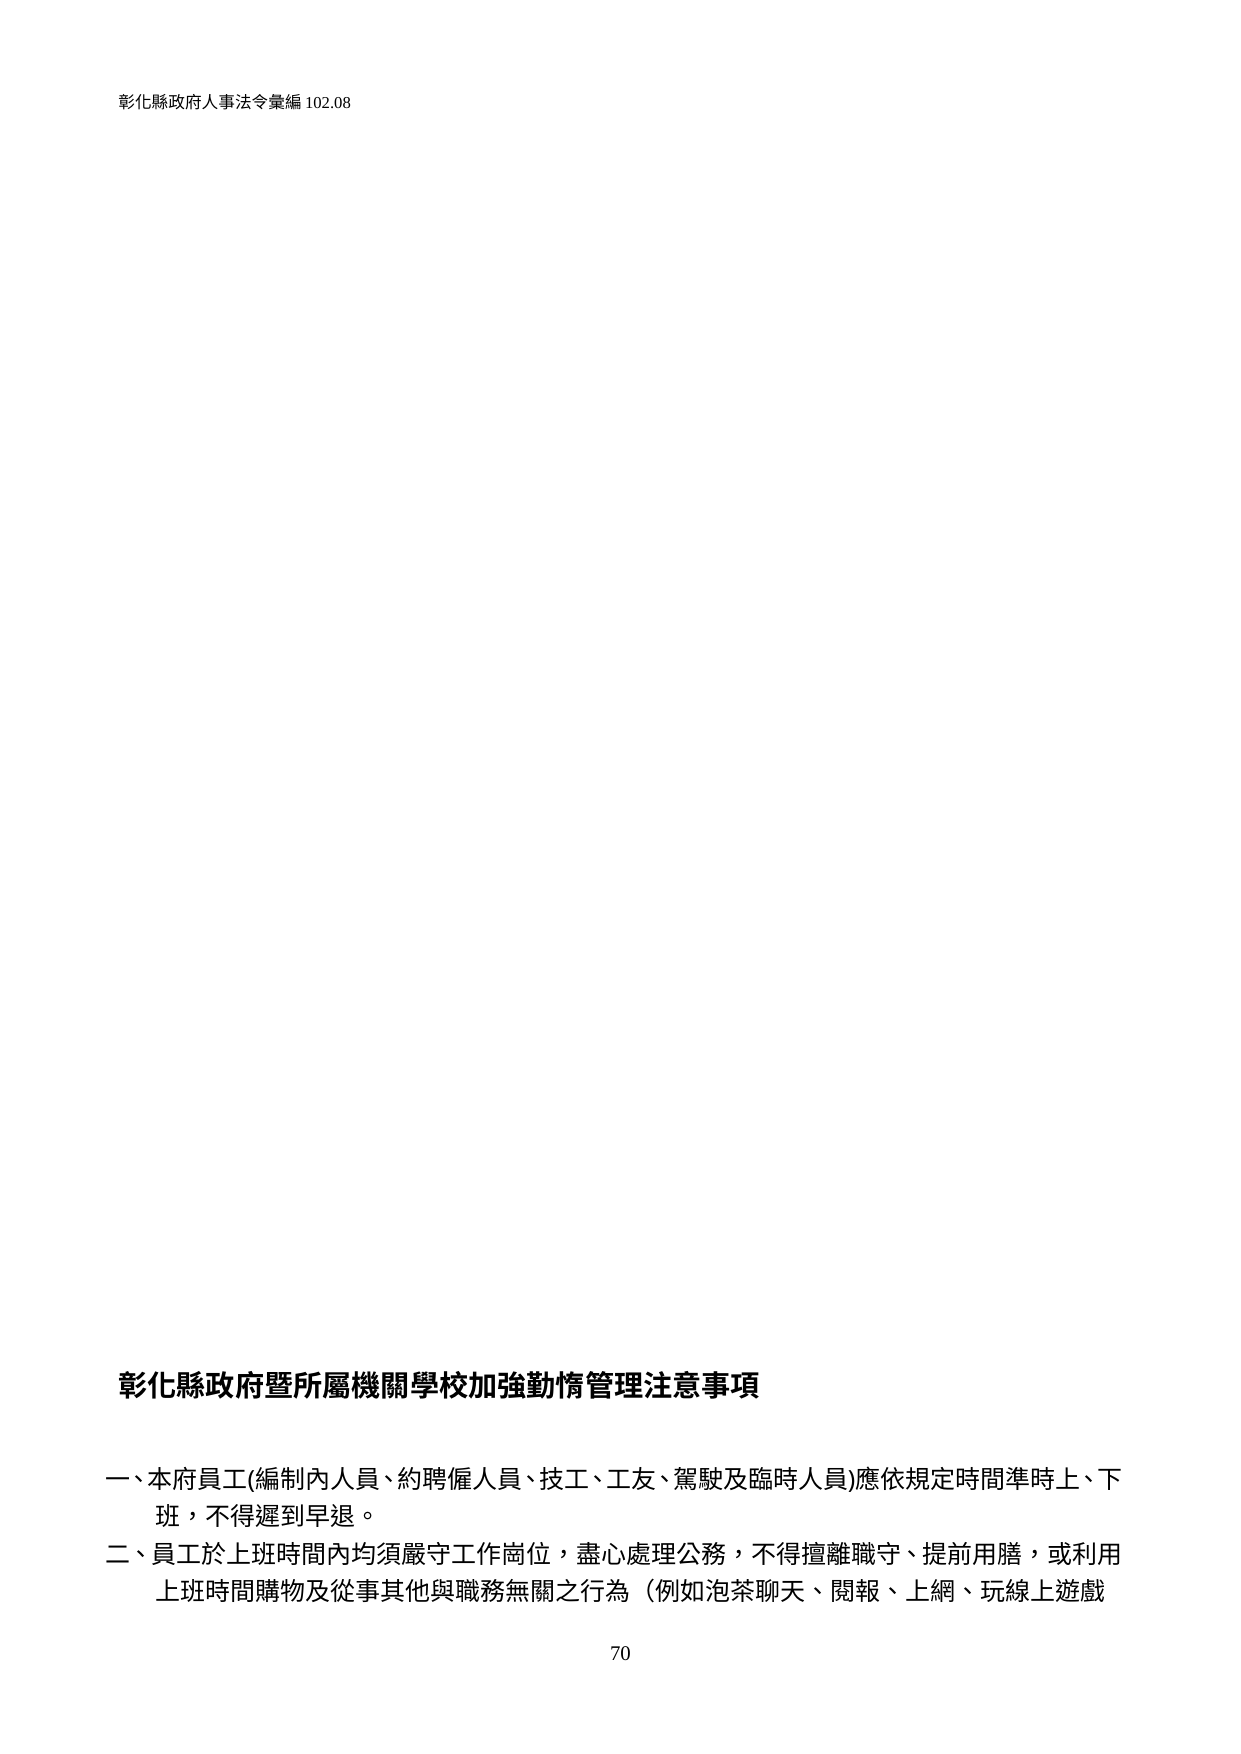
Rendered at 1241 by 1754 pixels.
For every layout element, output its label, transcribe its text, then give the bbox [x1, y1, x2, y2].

subtitle 彰化縣政府暨所屬機關學校加強勤惰管理注意事項 [118, 1346, 1122, 1421]
text 二、員工於上班時間內均須嚴守工作崗位，盡心處理公務，不得擅離職守、提前用膳，或利用上班時間購物及從事其他與職務無關之行為（例如泡茶聊天、閱報、上網、玩線上遊戲 [106, 1534, 1122, 1609]
text 一、本府員工(編制內人員、約聘僱人員、技工、工友、駕駛及臨時人員)應依規定時間準時上、下班，不得遲到早退。 [106, 1459, 1122, 1534]
